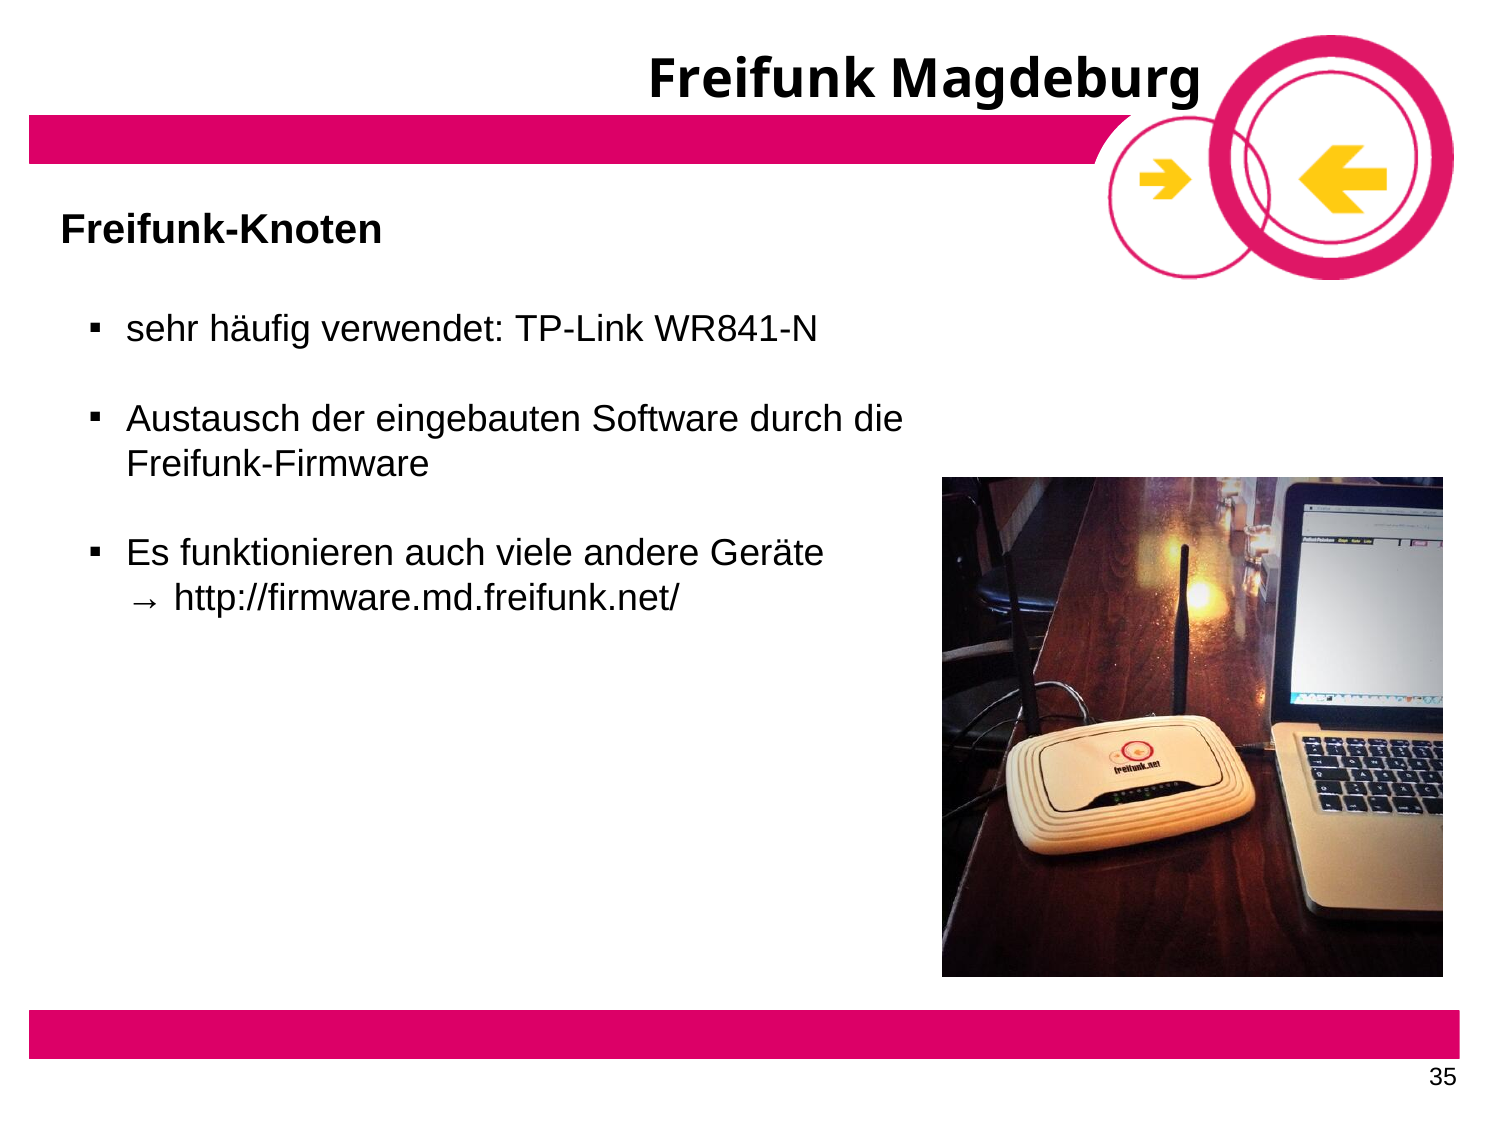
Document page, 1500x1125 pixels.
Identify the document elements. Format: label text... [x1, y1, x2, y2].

picture [1107, 35, 1454, 280]
picture [942, 477, 1443, 977]
text_box Freifunk-Knoten [24, 202, 898, 249]
text_box sehr häufig verwendet: TP-Link WR841-N Austausch der eingebauten Software durch die Freifunk-Firmware Es funktionieren auch viele andere Geräte → http://firmware.md.freifunk.net/ [55, 304, 1048, 759]
